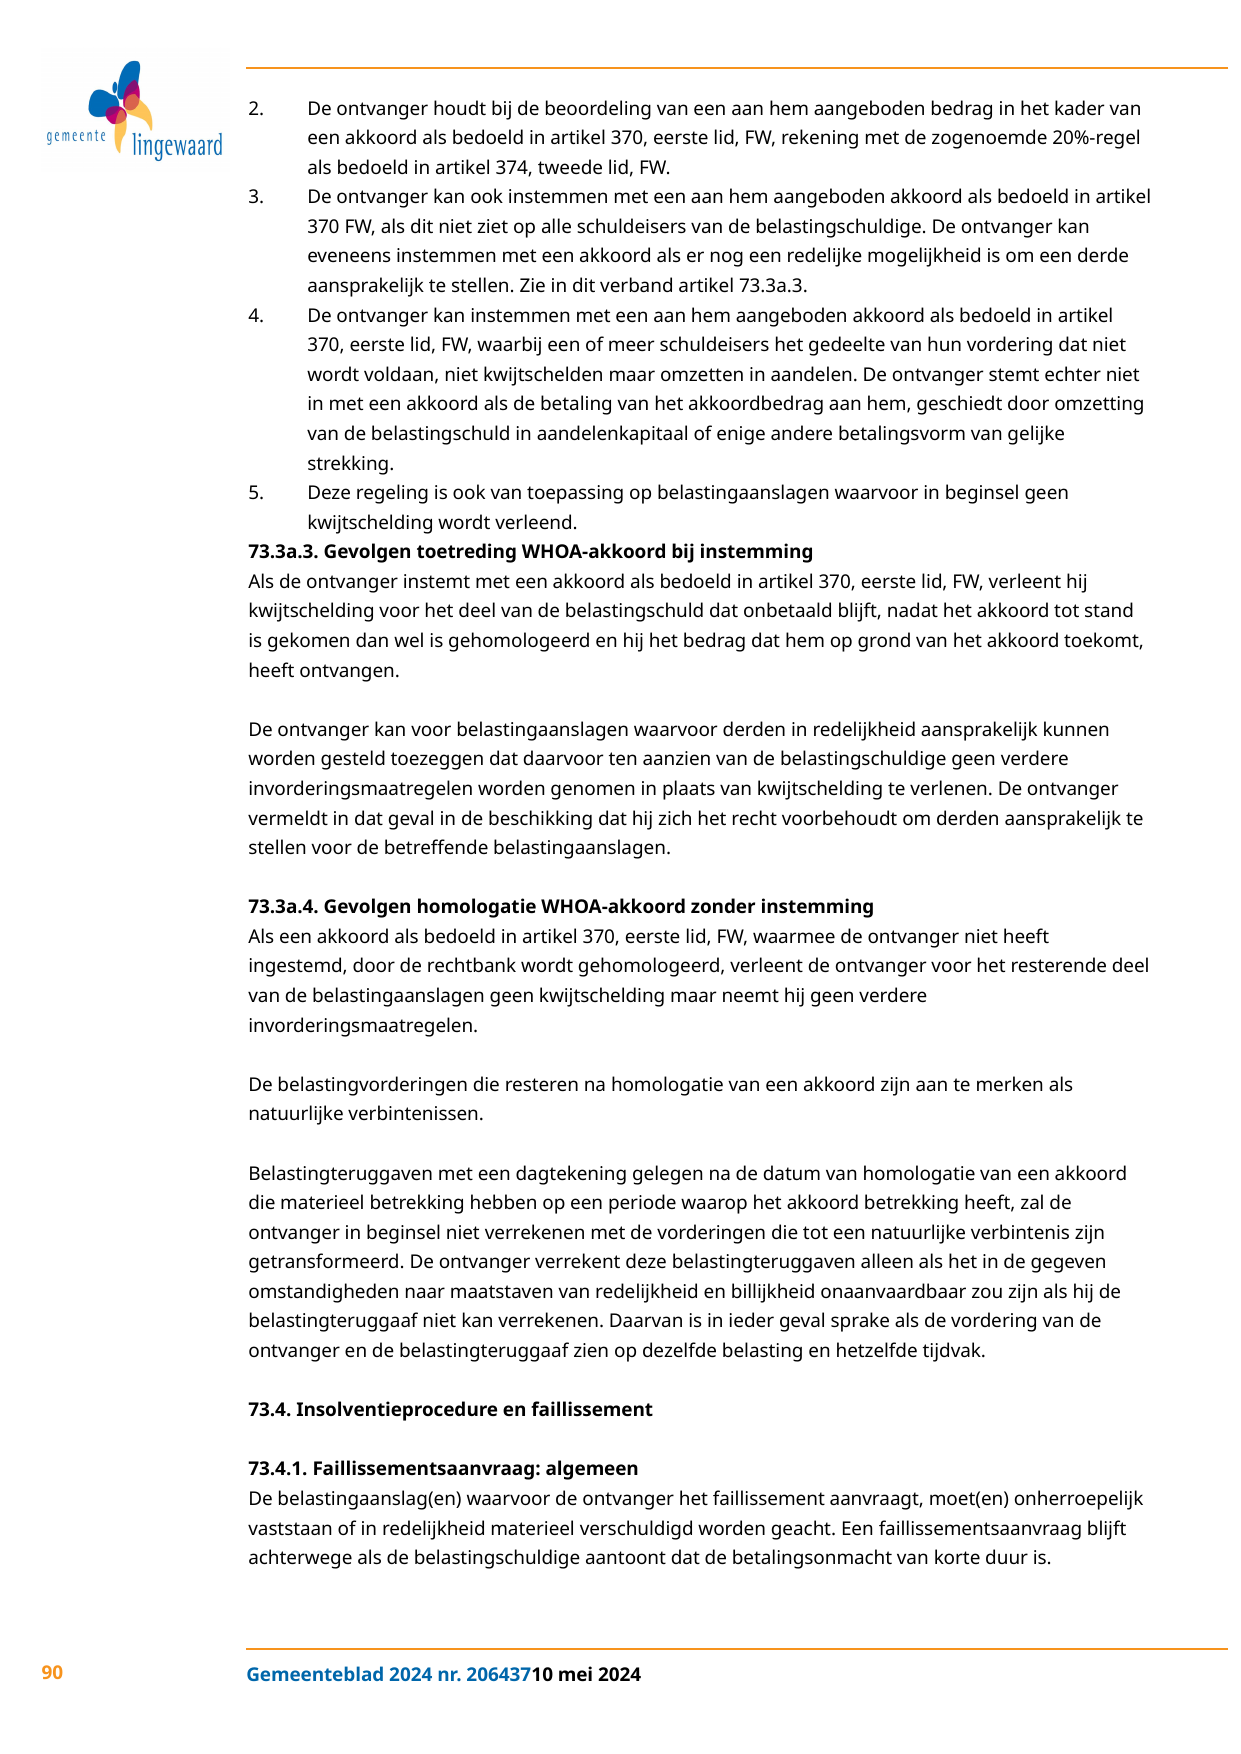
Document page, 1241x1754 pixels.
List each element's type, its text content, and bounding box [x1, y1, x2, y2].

text 73.4.1. Faillissementsaanvraag: algemeen [248, 1456, 1152, 1481]
list Deze regeling is ook van toepassing op belastingaanslagen waarvoor in beginsel geen kwijtschelding wordt verleend. [248, 479, 1152, 535]
text De belastingaanslag(en) waarvoor de ontvanger het faillissement aanvraagt, moet(en) onherroepelijk vaststaan of in redelijkheid materieel verschuldigd worden geacht. Een faillissementsaanvraag blijft achterwege als de belastingschuldige aantoont dat de betalingsonmacht van korte duur is. [248, 1485, 1152, 1570]
list De ontvanger kan instemmen met een aan hem aangeboden akkoord als bedoeld in artikel 370, eerste lid, FW, waarbij een of meer schuldeisers het gedeelte van hun vordering dat niet wordt voldaan, niet kwijtschelden maar omzetten in aandelen. De ontvanger stemt echter niet in met een akkoord als de betaling van het akkoordbedrag aan hem, geschiedt door omzetting van de belastingschuld in aandelenkapitaal of enige andere betalingsvorm van gelijke strekking. [248, 302, 1152, 476]
text De ontvanger kan voor belastingaanslagen waarvoor derden in redelijkheid aansprakelijk kunnen worden gesteld toezeggen dat daarvoor ten aanzien van de belastingschuldige geen verdere invorderingsmaatregelen worden genomen in plaats van kwijtschelding te verlenen. De ontvanger vermeldt in dat geval in de beschikking dat hij zich het recht voorbehoudt om derden aansprakelijk te stellen voor de betreffende belastingaanslagen. [248, 716, 1152, 860]
text 73.3a.4. Gevolgen homologatie WHOA-akkoord zonder instemming [248, 893, 1152, 919]
text 73.4. Insolventieprocedure en faillissement [248, 1396, 1152, 1422]
text De belastingvorderingen die resteren na homologatie van een akkoord zijn aan te merken als natuurlijke verbintenissen. [248, 1071, 1152, 1126]
list De ontvanger kan ook instemmen met een aan hem aangeboden akkoord als bedoeld in artikel 370 FW, als dit niet ziet op alle schuldeisers van de belastingschuldige. De ontvanger kan eveneens instemmen met een akkoord als er nog een redelijke mogelijkheid is om een derde aansprakelijk te stellen. Zie in dit verband artikel 73.3a.3. [248, 183, 1152, 298]
picture [41, 47, 231, 172]
text Als de ontvanger instemt met een akkoord als bedoeld in artikel 370, eerste lid, FW, verleent hij kwijtschelding voor het deel van de belastingschuld dat onbetaald blijft, nadat het akkoord tot stand is gekomen dan wel is gehomologeerd en hij het bedrag dat hem op grond van het akkoord toekomt, heeft ontvangen. [248, 568, 1152, 683]
text Belastingteruggaven met een dagtekening gelegen na de datum van homologatie van een akkoord die materieel betrekking hebben op een periode waarop het akkoord betrekking heeft, zal de ontvanger in beginsel niet verrekenen met de vorderingen die tot een natuurlijke verbintenis zijn getransformeerd. De ontvanger verrekent deze belastingteruggaven alleen als het in de gegeven omstandigheden naar maatstaven van redelijkheid en billijkheid onaanvaardbaar zou zijn als hij de belastingteruggaaf niet kan verrekenen. Daarvan is in ieder geval sprake als de vordering van de ontvanger en de belastingteruggaaf zien op dezelfde belasting en hetzelfde tijdvak. [248, 1160, 1152, 1363]
text 73.3a.3. Gevolgen toetreding WHOA-akkoord bij instemming [248, 538, 1152, 564]
text Als een akkoord als bedoeld in artikel 370, eerste lid, FW, waarmee de ontvanger niet heeft ingestemd, door de rechtbank wordt gehomologeerd, verleent de ontvanger voor het resterende deel van de belastingaanslagen geen kwijtschelding maar neemt hij geen verdere invorderingsmaatregelen. [248, 923, 1152, 1038]
list De ontvanger houdt bij de beoordeling van een aan hem aangeboden bedrag in het kader van een akkoord als bedoeld in artikel 370, eerste lid, FW, rekening met de zogenoemde 20%-regel als bedoeld in artikel 374, tweede lid, FW. [248, 95, 1152, 180]
